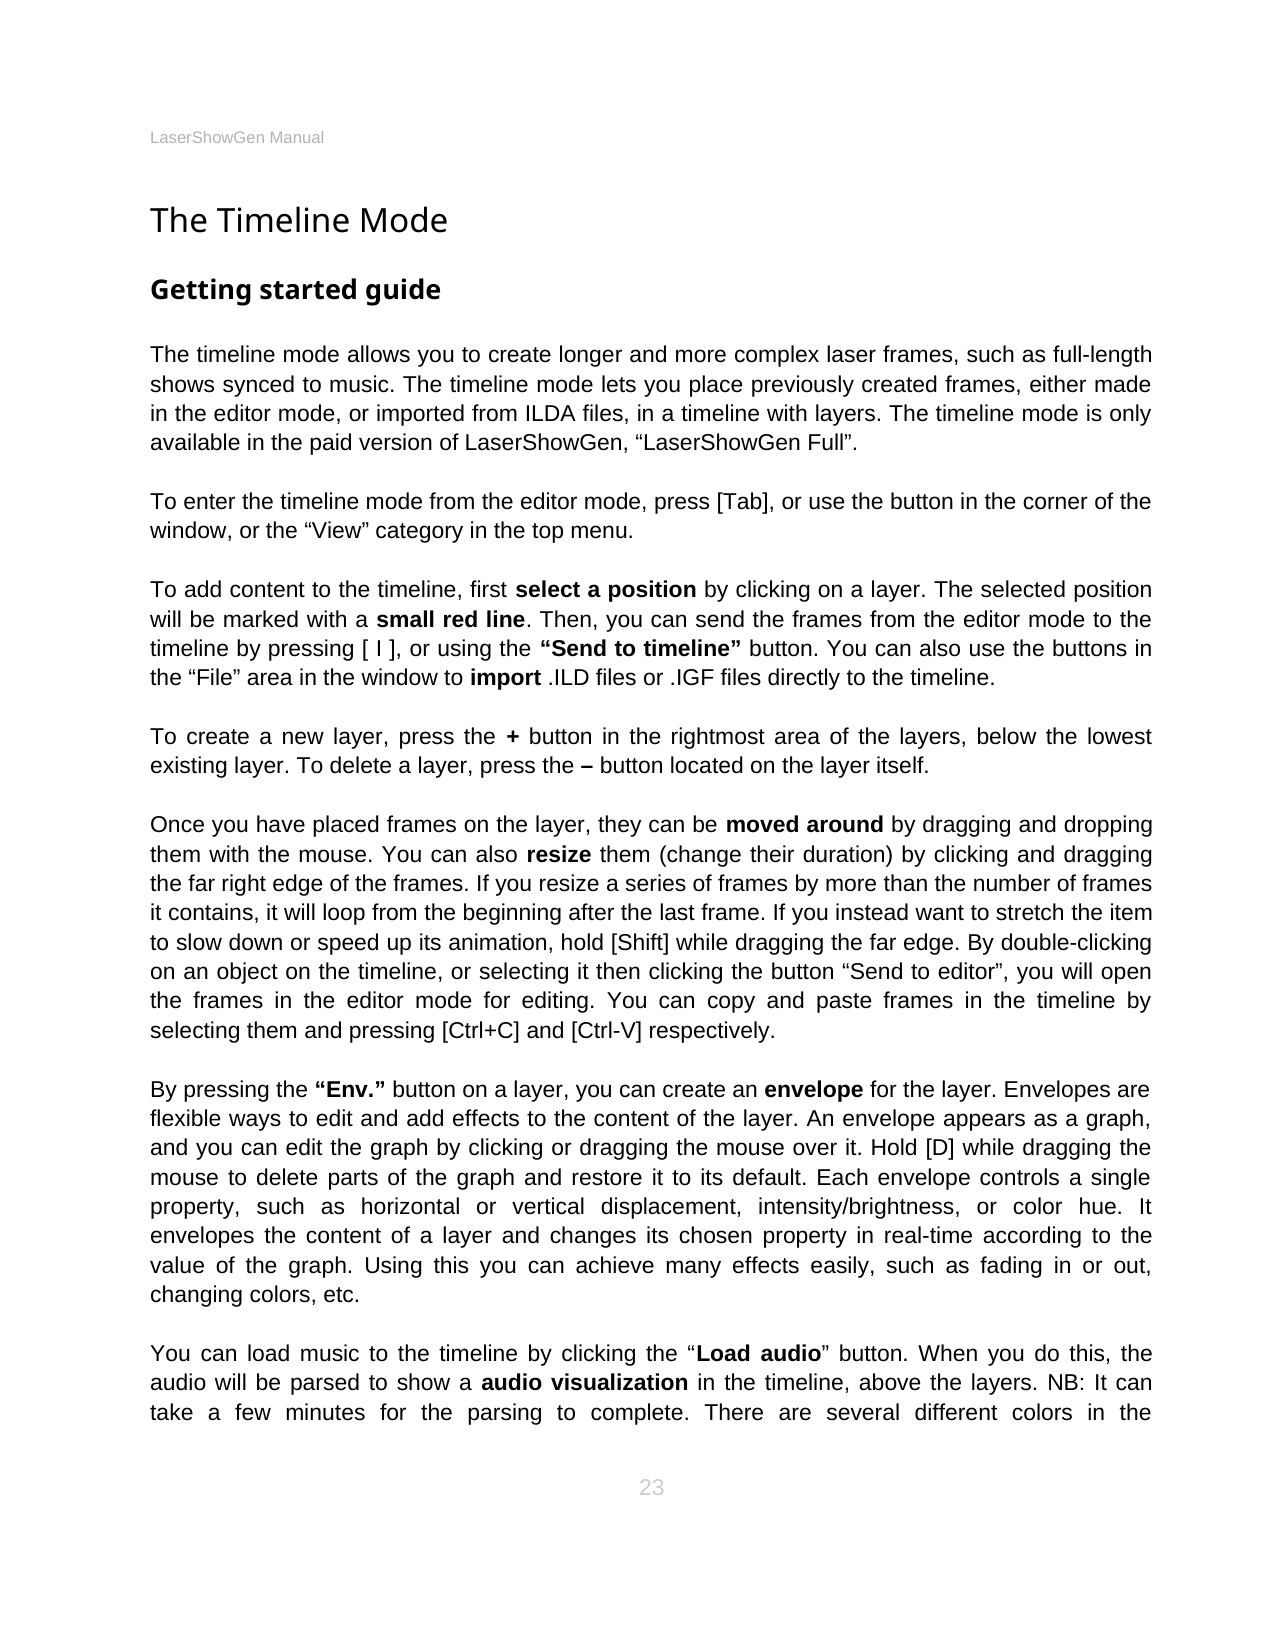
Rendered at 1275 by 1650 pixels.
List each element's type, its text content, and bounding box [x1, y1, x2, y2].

subtitle The Timeline Mode [150, 197, 1153, 242]
text Once you have placed frames on the layer, they can be moved around by dragging and dropping them with the mouse. You can also resize them (change their duration) by clicking and dragging the far right edge of the frames. If you resize a series of frames by more than the number of frames it contains, it will loop from the beginning after the last frame. If you instead want to stretch the item to slow down or speed up its animation, hold [Shift] while dragging the far edge. By double-clicking on an object on the timeline, or selecting it then clicking the button “Send to editor”, you will open the frames in the editor mode for editing. You can copy and paste frames in the timeline by selecting them and pressing [Ctrl+C] and [Ctrl-V] respectively. [150, 812, 1153, 1043]
text To add content to the timeline, first select a position by clicking on a layer. The selected position will be marked with a small red line. Then, you can send the frames from the editor mode to the timeline by pressing [ I ], or using the “Send to timeline” button. You can also use the buttons in the “File” area in the window to import .ILD files or .IGF files directly to the timeline. [150, 577, 1153, 691]
text By pressing the “Env.” button on a layer, you can create an envelope for the layer. Envelopes are [150, 1076, 1153, 1102]
text The timeline mode allows you to create longer and more complex laser frames, such as full-length shows synced to music. The timeline mode lets you place previously created frames, either made in the editor mode, or imported from ILDA files, in a timeline with layers. The timeline mode is only available in the paid version of LaserShowGen, “LaserShowGen Full”. [150, 342, 1153, 456]
text flexible ways to edit and add effects to the content of the layer. An envelope appears as a graph, and you can edit the graph by clicking or dragging the mouse over it. Hold [D] while dragging the mouse to delete parts of the graph and restore it to its default. Each envelope controls a single property, such as horizontal or vertical displacement, intensity/brightness, or color hue. It envelopes the content of a layer and changes its chosen property in real-time according to the value of the graph. Using this you can achieve many effects easily, such as fading in or out, changing colors, etc. [150, 1106, 1153, 1307]
subtitle Getting started guide [150, 270, 1153, 307]
text To enter the timeline mode from the editor mode, press [Tab], or use the button in the corner of the window, or the “View” category in the top menu. [150, 489, 1153, 544]
text You can load music to the timeline by clicking the “Load audio” button. When you do this, the audio will be parsed to show a audio visualization in the timeline, above the layers. NB: It can take a few minutes for the parsing to complete. There are several different colors in the [150, 1341, 1153, 1425]
text To create a new layer, press the + button in the rightmost area of the layers, below the lowest existing layer. To delete a layer, press the – button located on the layer itself. [150, 724, 1153, 779]
